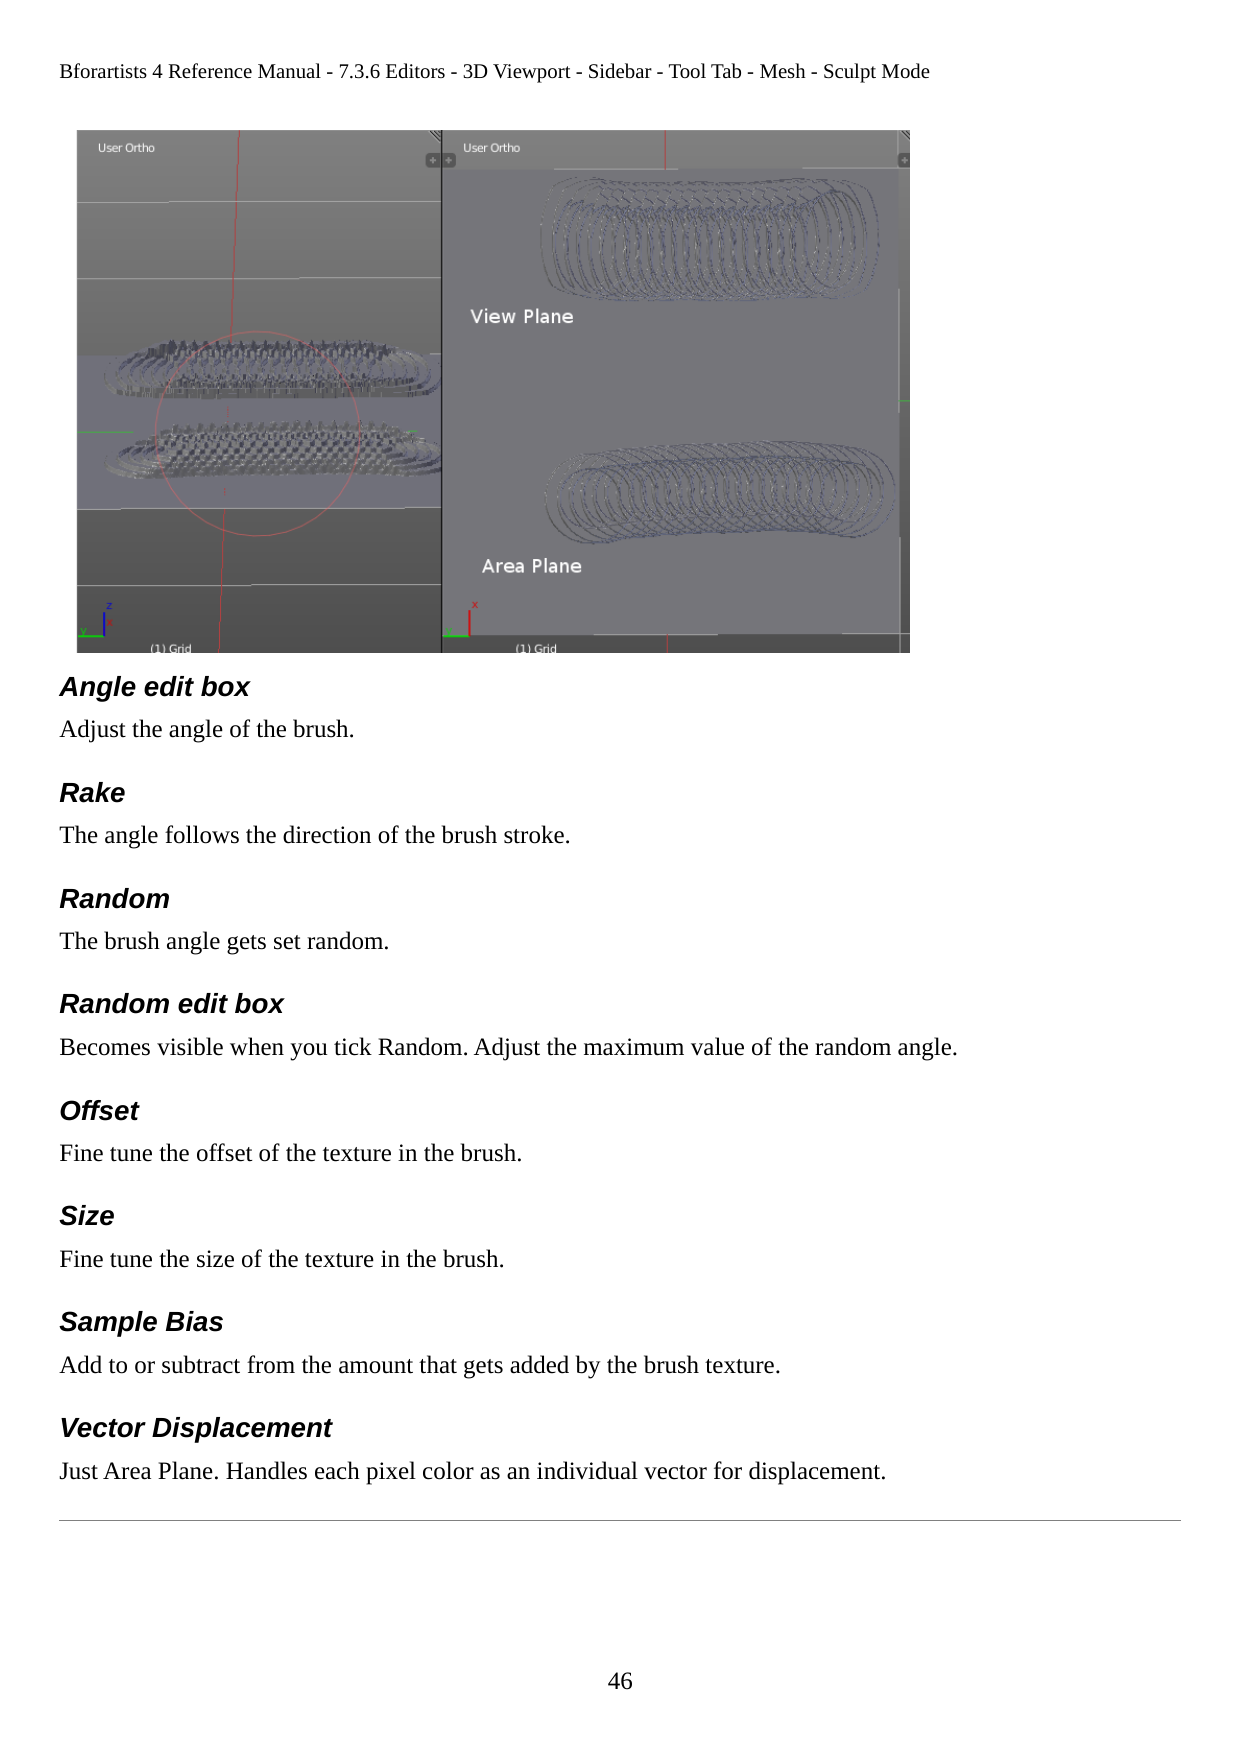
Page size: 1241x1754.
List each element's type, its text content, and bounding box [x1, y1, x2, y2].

picture [76, 130, 910, 653]
subtitle Offset [59, 1094, 1181, 1126]
text The angle follows the direction of the brush stroke. [59, 820, 1181, 849]
subtitle Sample Bias [59, 1306, 1181, 1338]
subtitle Vector Displacement [59, 1412, 1181, 1443]
text Fine tune the size of the texture in the brush. [59, 1244, 1181, 1273]
subtitle Random edit box [59, 988, 1181, 1020]
text Add to or subtract from the amount that gets added by the brush texture. [59, 1350, 1181, 1379]
text Just Area Plane. Handles each pixel color as an individual vector for displacement. [59, 1456, 1181, 1485]
text The brush angle gets set random. [59, 926, 1181, 955]
subtitle Rake [59, 776, 1181, 808]
text Adjust the angle of the brush. [59, 714, 1181, 743]
text Fine tune the offset of the texture in the brush. [59, 1138, 1181, 1167]
subtitle Random [59, 882, 1181, 914]
text Becomes visible when you tick Random. Adjust the maximum value of the random angle. [59, 1032, 1181, 1061]
subtitle Size [59, 1200, 1181, 1232]
subtitle Angle edit box [59, 113, 1181, 702]
